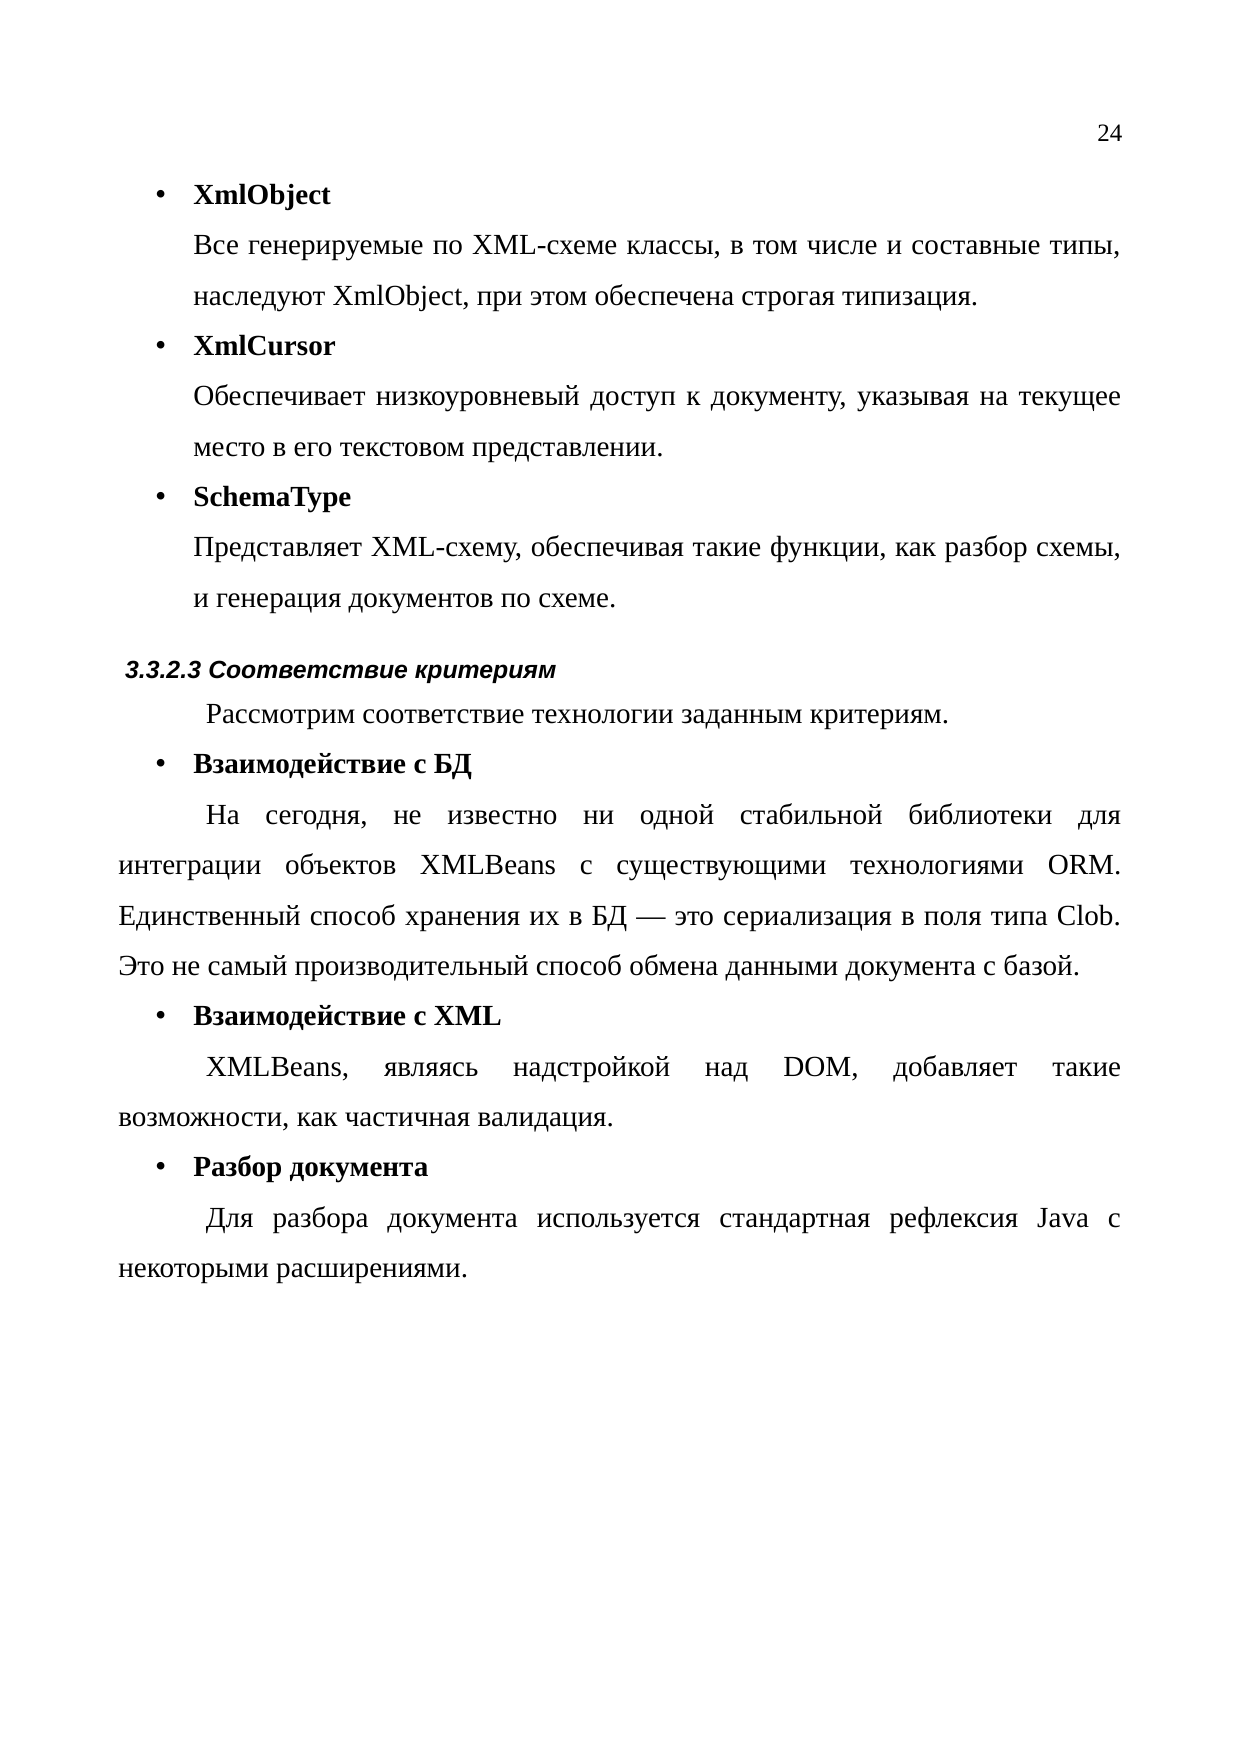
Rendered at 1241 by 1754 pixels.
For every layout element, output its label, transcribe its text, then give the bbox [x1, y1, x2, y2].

list Разбор документа [156, 1149, 1122, 1183]
list Взаимодействие с БД [156, 747, 1122, 780]
list Представляет XML-схему, обеспечивая такие функции, как разбор схемы, и генерация документов по схеме. [156, 529, 1122, 613]
text На сегодня, не известно ни одной стабильной библиотеки для интеграции объектов XMLBeans с существующими технологиями ORM. Единственный способ хранения их в БД — это сериализация в поля типа Clob. Это не самый производительный способ обмена данными документа с базой. [118, 797, 1122, 981]
list Взаимодействие с XML [156, 998, 1122, 1032]
list XmlObject [156, 177, 1122, 211]
list Обеспечивает низкоуровневый доступ к документу, указывая на текущее место в его текстовом представлении. [156, 378, 1122, 462]
text XMLBeans, являясь надстройкой над DOM, добавляет такие возможности, как частичная валидация. [118, 1049, 1122, 1132]
list XmlCursor [156, 328, 1122, 362]
text Рассмотрим соответствие технологии заданным критериям. [118, 696, 1122, 730]
list SchemaType [156, 479, 1122, 513]
list Все генерируемые по XML-схеме классы, в том числе и составные типы, наследуют XmlObject, при этом обеспечена строгая типизация. [156, 227, 1122, 311]
subtitle Соответствие критериям [118, 655, 1122, 684]
text Для разбора документа используется стандартная рефлексия Java с некоторыми расширениями. [118, 1200, 1122, 1283]
